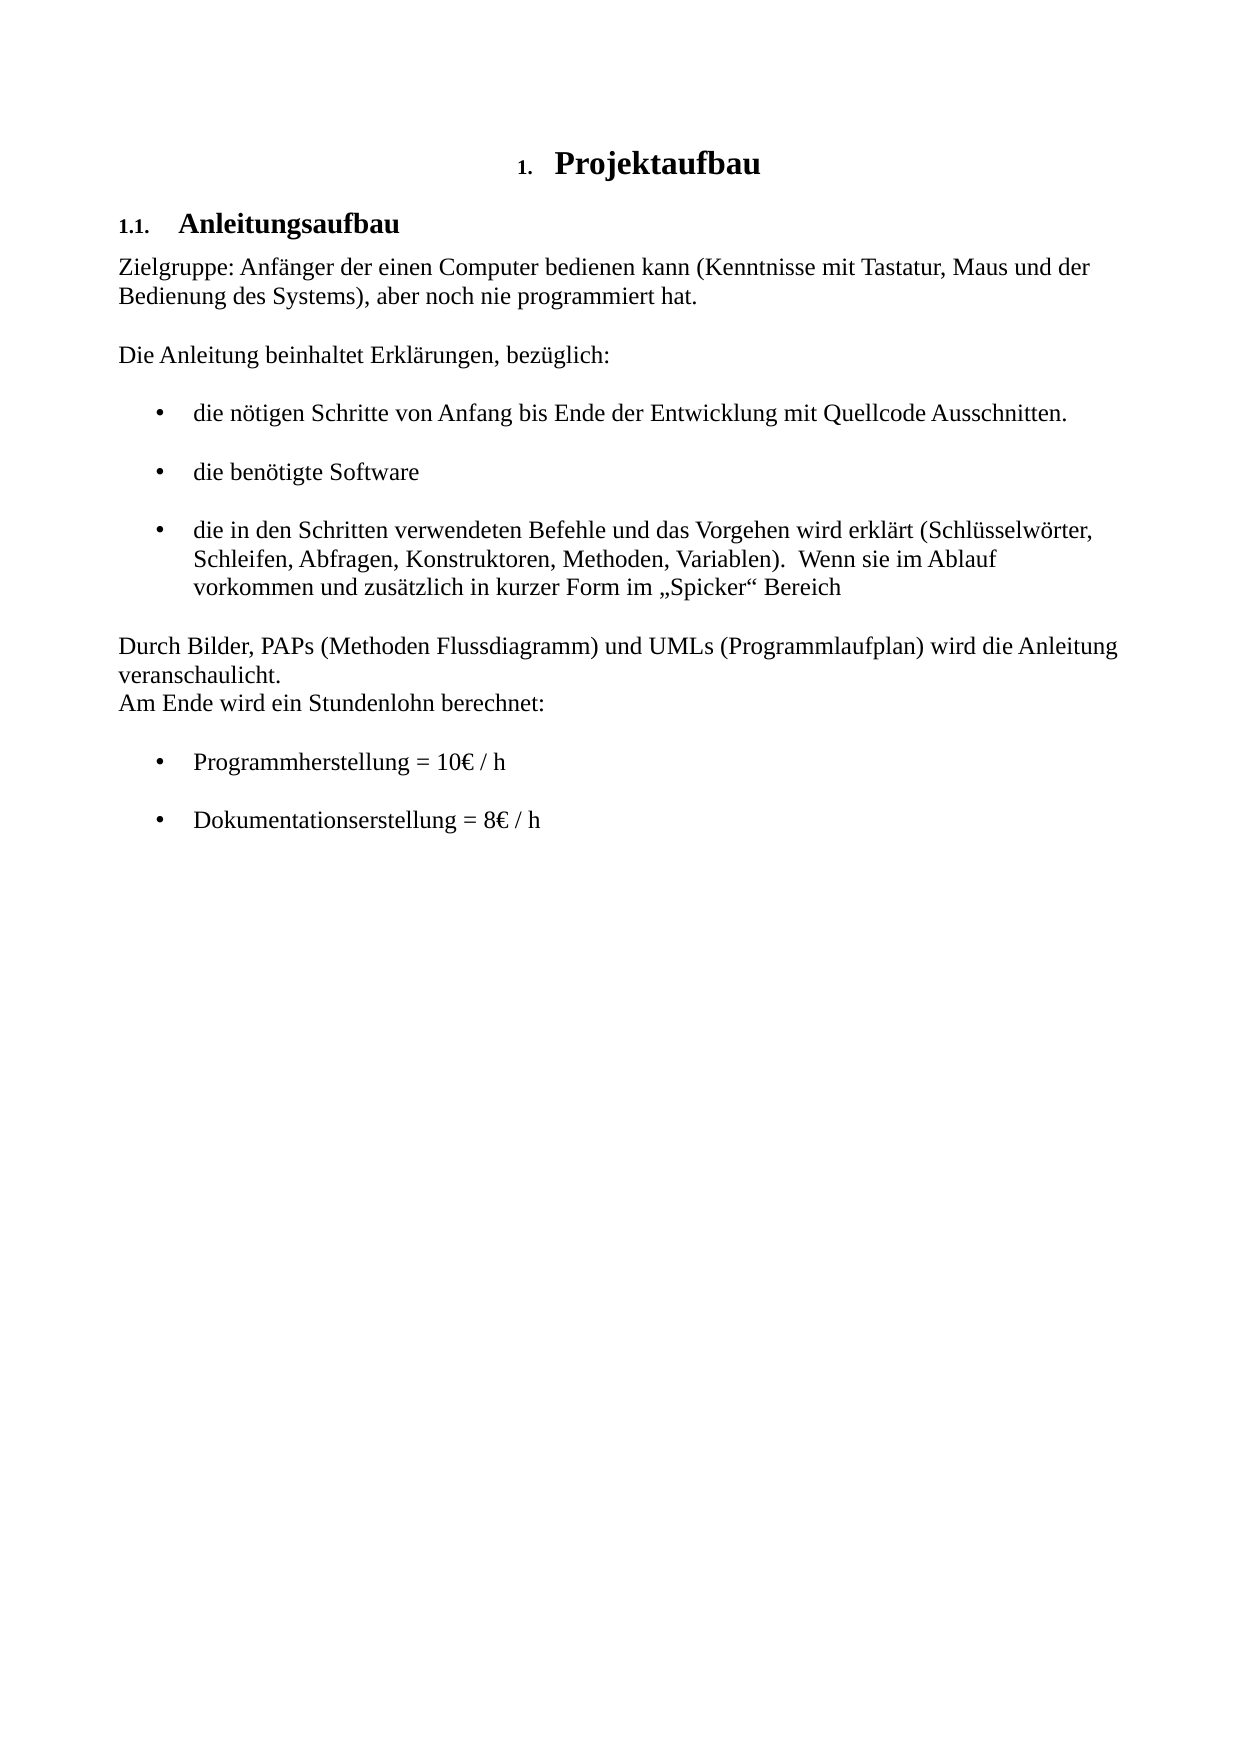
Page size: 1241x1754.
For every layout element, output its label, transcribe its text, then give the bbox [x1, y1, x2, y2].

list Dokumentationserstellung = 8€ / h [156, 805, 1122, 834]
list die nötigen Schritte von Anfang bis Ende der Entwicklung mit Quellcode Ausschnitten. [156, 398, 1122, 427]
text Zielgruppe: Anfänger der einen Computer bedienen kann (Kenntnisse mit Tastatur, Maus und der Bedienung des Systems), aber noch nie programmiert hat. [118, 252, 1122, 310]
text Durch Bilder, PAPs (Methoden Flussdiagramm) und UMLs (Programmlaufplan) wird die Anleitung veranschaulicht. Am Ende wird ein Stundenlohn berechnet: [118, 631, 1122, 717]
subtitle Anleitungsaufbau [118, 206, 1122, 240]
text Die Anleitung beinhaltet Erklärungen, bezüglich: [118, 340, 1122, 368]
list die benötigte Software [156, 457, 1122, 485]
list die in den Schritten verwendeten Befehle und das Vorgehen wird erklärt (Schlüsselwörter, Schleifen, Abfragen, Konstruktoren, Methoden, Variablen). Wenn sie im Ablauf vorkommen und zusätzlich in kurzer Form im „Spicker“ Bereich [156, 515, 1122, 601]
list Programmherstellung = 10€ / h [156, 747, 1122, 776]
subtitle Projektaufbau [156, 143, 1122, 181]
